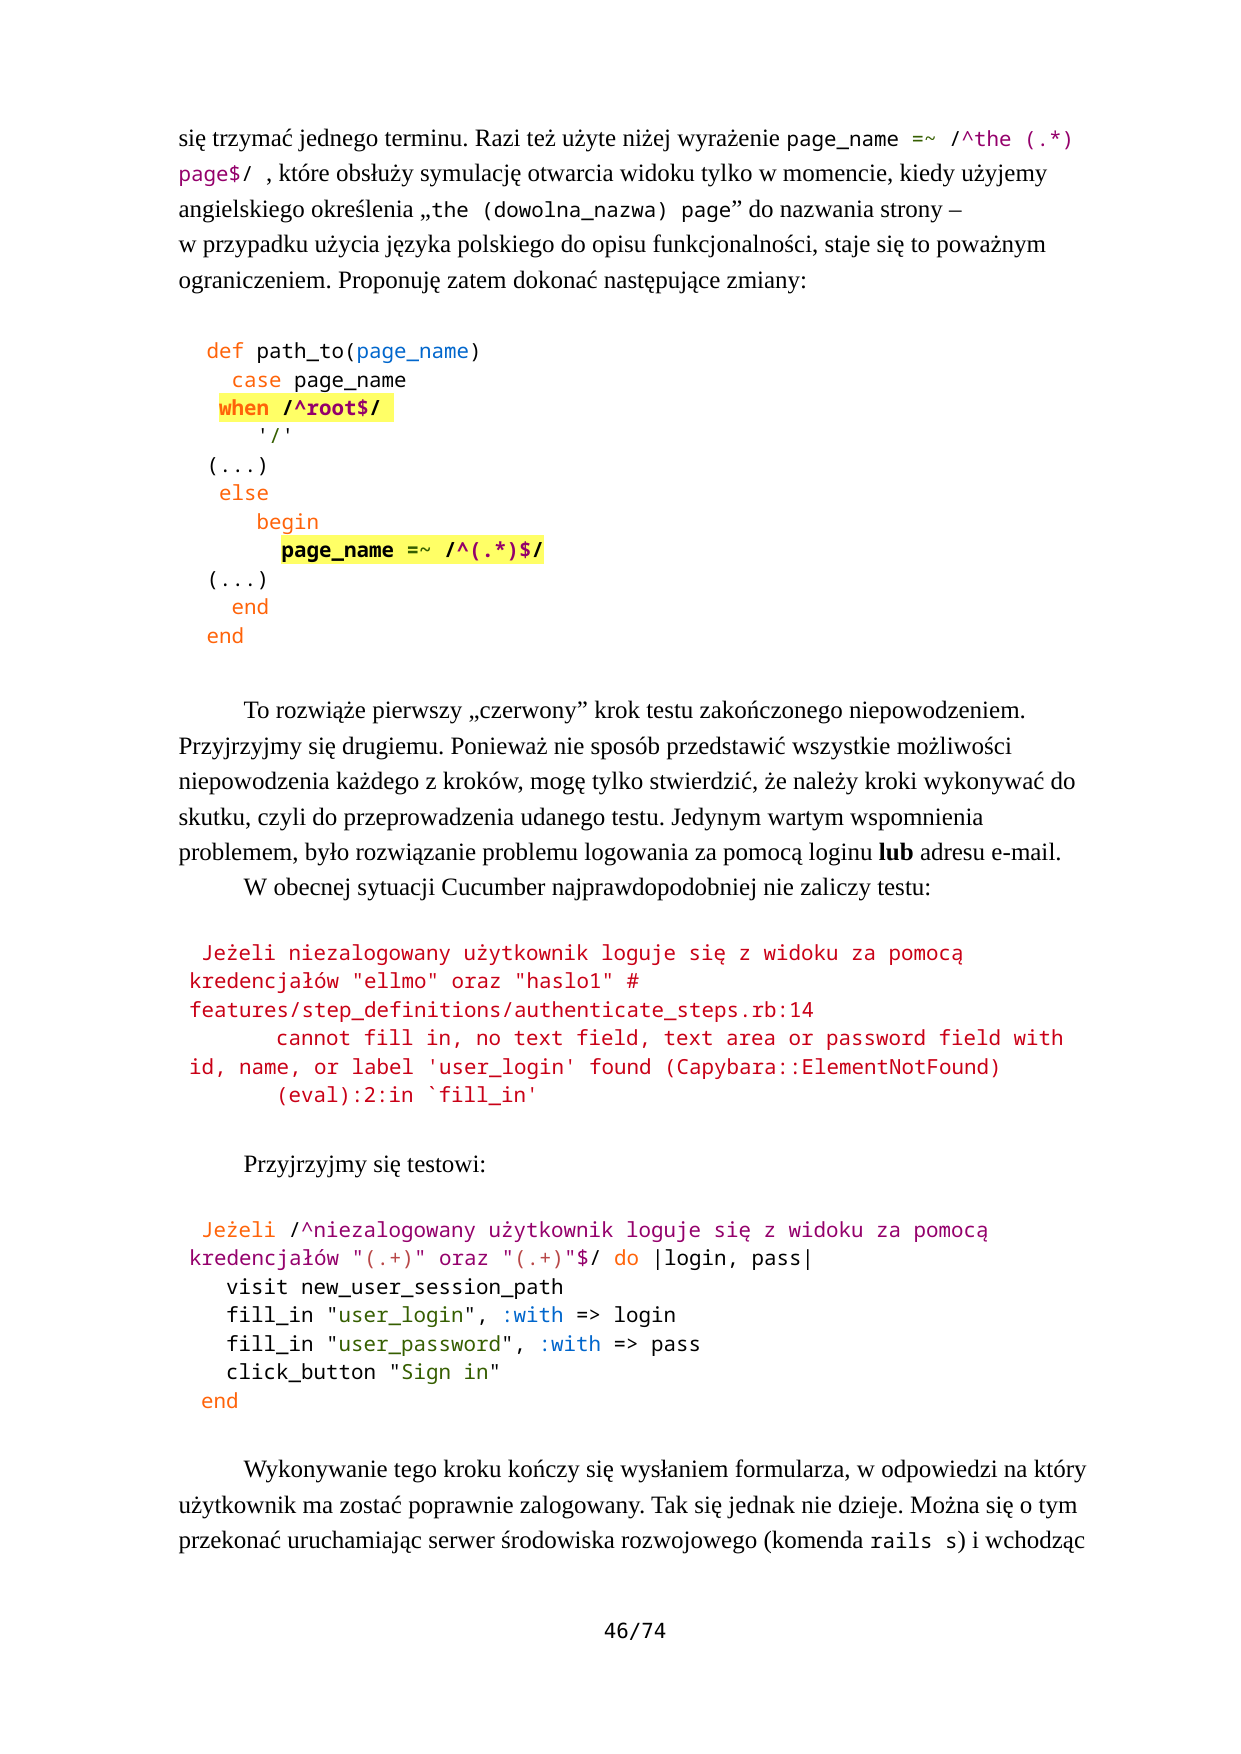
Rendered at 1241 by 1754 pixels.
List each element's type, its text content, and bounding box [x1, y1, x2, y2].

table_header Jeżeli niezalogowany użytkownik loguje się z widoku za pomocą kredencjałów "ellmo" oraz "haslo1" # features/step_definitions/authenticate_steps.rb:14 cannot fill in, no text field, text area or password field with id, name, or label 'user_login' found (Capybara::ElementNotFound) (eval):2:in `fill_in' [177, 938, 1093, 1109]
text się trzymać jednego terminu. Razi też użyte niżej wyrażenie page_name =~ /^the (.*) page$/ , które obsłuży symulację otwarcia widoku tylko w momencie, kiedy użyjemy angielskiego określenia „the (dowolna_nazwa) page” do nazwania strony – w przypadku użycia języka polskiego do opisu funkcjonalności, staje się to poważnym ograniczeniem. Proponuję zatem dokonać następujące zmiany: [178, 118, 1093, 295]
text W obecnej sytuacji Cucumber najprawdopodobniej nie zaliczy testu: [178, 867, 1093, 903]
text Przyjrzyjmy się testowi: [178, 1144, 1093, 1180]
text To rozwiąże pierwszy „czerwony” krok testu zakończonego niepowodzeniem. Przyjrzyjmy się drugiemu. Ponieważ nie sposób przedstawić wszystkie możliwości niepowodzenia każdego z kroków, mogę tylko stwierdzić, że należy kroki wykonywać do skutku, czyli do przeprowadzenia udanego testu. Jedynym wartym wspomnienia problemem, było rozwiązanie problemu logowania za pomocą loginu lub adresu e‑mail. [178, 690, 1093, 867]
text Wykonywanie tego kroku kończy się wysłaniem formularza, w odpowiedzi na który użytkownik ma zostać poprawnie zalogowany. Tak się jednak nie dzieje. Można się o tym przekonać uruchamiając serwer środowiska rozwojowego (komenda rails s) i wchodząc [178, 1449, 1093, 1556]
table_header def path_to(page_name) case page_name when /^root$/ '/' (...) else begin page_name =~ /^(.*)$/ (...) end end [177, 331, 1093, 655]
table_header Jeżeli /^niezalogowany użytkownik loguje się z widoku za pomocą kredencjałów "(.+)" oraz "(.+)"$/ do |login, pass| visit new_user_session_path fill_in "user_login", :with => login fill_in "user_password", :with => pass click_button "Sign in" end [177, 1215, 1093, 1414]
